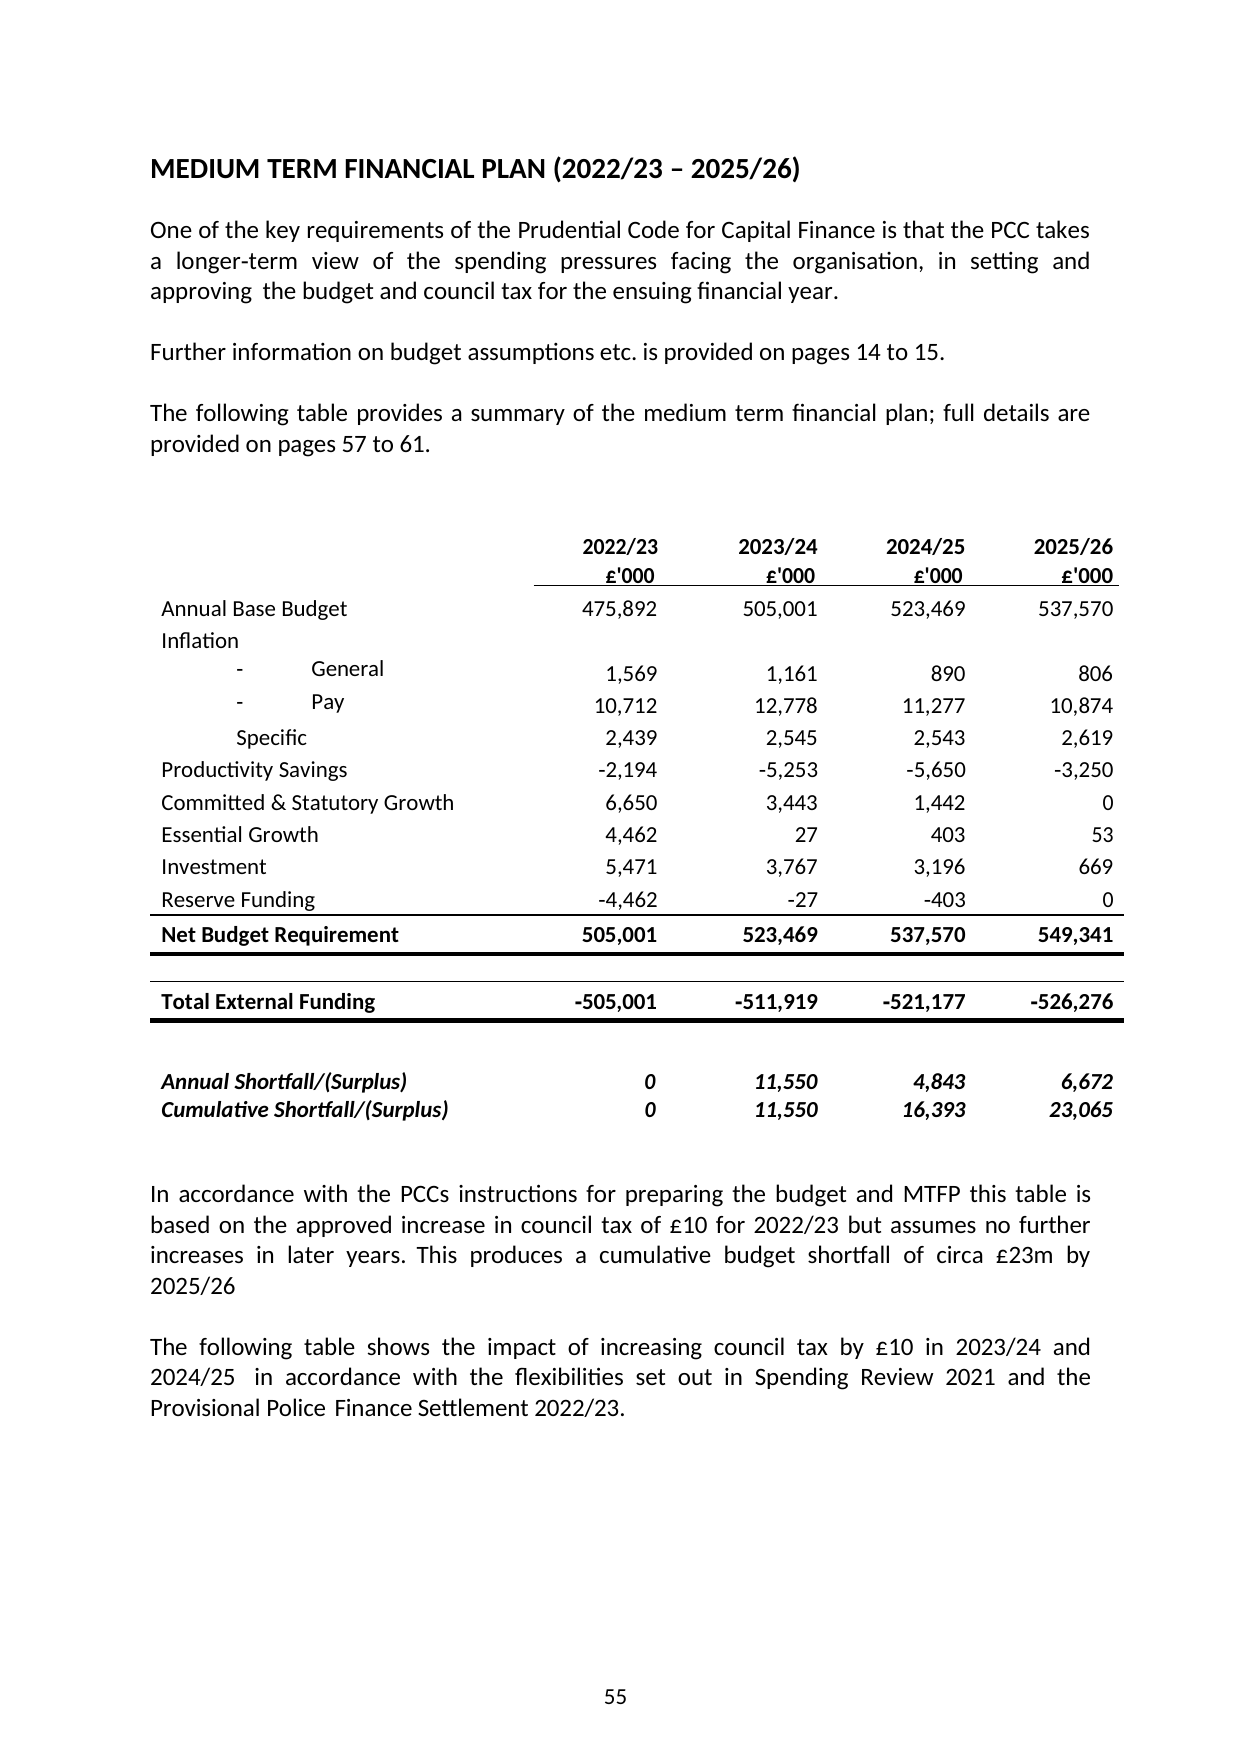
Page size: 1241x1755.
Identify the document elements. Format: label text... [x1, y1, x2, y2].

table_cell Investment [150, 853, 518, 885]
table_cell ‐ Pay [150, 689, 518, 723]
table_header 2023/24 [698, 527, 852, 560]
table_cell 4,462 [519, 820, 698, 852]
table_cell 2,543 [852, 723, 999, 756]
table_header 2024/25 [852, 527, 999, 560]
table_cell Essential Growth [150, 820, 518, 852]
table_cell 1,161 [698, 626, 852, 689]
table_cell 11,550 [696, 1095, 850, 1133]
table_cell 549,341 [1000, 916, 1124, 952]
table_cell Net Budget Requirement [150, 916, 518, 952]
table_cell 12,778 [698, 689, 852, 723]
table_cell 2,439 [519, 723, 698, 756]
table_cell 669 [1000, 853, 1124, 885]
table_header 2022/23 [150, 527, 698, 560]
table_cell ‐5,253 [698, 756, 852, 788]
table_cell 53 [1000, 820, 1124, 852]
table_cell 890 [852, 626, 999, 689]
table_header ‐505,001 [512, 982, 696, 1018]
table_cell Inflation ‐ General [150, 626, 518, 689]
table_cell 10,712 [519, 689, 698, 723]
text One of the key requirements of the Prudential Code for Capital Finance is that the PCC takes a longer‐term view of the spending pressures facing the organisation, in setting and approving the budget and council tax for the ensuing financial year. [150, 214, 1091, 306]
table_cell 0 [1000, 788, 1124, 820]
table_cell 505,001 [519, 916, 698, 952]
text The following table provides a summary of the medium term financial plan; full details are provided on pages 57 to 61. [150, 397, 1091, 458]
table_header ‐526,276 [998, 982, 1124, 1018]
table_cell 505,001 [698, 594, 852, 626]
table_cell 27 [698, 820, 852, 852]
table_cell Productivity Savings [150, 756, 518, 788]
table_cell 23,065 [998, 1095, 1124, 1133]
text In accordance with the PCCs instructions for preparing the budget and MTFP this table is based on the approved increase in council tax of £10 for 2022/23 but assumes no further increases in later years. This produces a cumulative budget shortfall of circa £23m by 2025/26 [150, 1178, 1091, 1301]
table_cell Specific [150, 723, 518, 756]
table_cell 2,619 [1000, 723, 1124, 756]
table_cell 4,843 [850, 1023, 998, 1095]
table_cell 0 [512, 1023, 696, 1095]
table_cell ‐3,250 [1000, 756, 1124, 788]
table_header Total External Funding [150, 982, 512, 1018]
table_cell 11,277 [852, 689, 999, 723]
table_cell 806 [1000, 626, 1124, 689]
table_cell 3,767 [698, 853, 852, 885]
table_cell ‐27 [698, 885, 852, 914]
table_cell ‐5,650 [852, 756, 999, 788]
table_cell 5,471 [519, 853, 698, 885]
table_cell 537,570 [852, 916, 999, 952]
table_cell £'000 £'000 £'000 £'000 [150, 560, 1124, 594]
table_header 2025/26 [1000, 527, 1124, 560]
table_cell 16,393 [850, 1095, 998, 1133]
table_cell Committed & Statutory Growth [150, 788, 518, 820]
table_header ‐521,177 [850, 982, 998, 1018]
text MEDIUM TERM FINANCIAL PLAN (2022/23 – 2025/26) [150, 150, 1136, 186]
table_cell Annual Shortfall/(Surplus) [150, 1023, 512, 1095]
table_cell 0 [1000, 885, 1124, 914]
table_cell 523,469 [698, 916, 852, 952]
table_cell 537,570 [1000, 594, 1124, 626]
table_cell 1,569 [519, 626, 698, 689]
text The following table shows the impact of increasing council tax by £10 in 2023/24 and 2024/25 in accordance with the flexibilities set out in Spending Review 2021 and the Provisional Police Finance Settlement 2022/23. [150, 1331, 1091, 1423]
table_cell 523,469 [852, 594, 999, 626]
table_cell ‐2,194 [519, 756, 698, 788]
text Further information on budget assumptions etc. is provided on pages 14 to 15. [150, 336, 1136, 367]
table_cell 6,650 [519, 788, 698, 820]
table_cell 3,443 [698, 788, 852, 820]
table_cell ‐4,462 [519, 885, 698, 914]
table_cell ‐403 [852, 885, 999, 914]
table_cell 10,874 [1000, 689, 1124, 723]
table_cell 1,442 [852, 788, 999, 820]
table_cell Annual Base Budget [150, 594, 518, 626]
table_cell Reserve Funding [150, 885, 518, 914]
table_cell 403 [852, 820, 999, 852]
table_cell 2,545 [698, 723, 852, 756]
table_header ‐511,919 [696, 982, 850, 1018]
table_cell 0 [512, 1095, 696, 1133]
table_cell 3,196 [852, 853, 999, 885]
table_cell 475,892 [519, 594, 698, 626]
table_cell Cumulative Shortfall/(Surplus) [150, 1095, 512, 1133]
table_cell 6,672 [998, 1023, 1124, 1095]
table_cell 11,550 [696, 1023, 850, 1095]
